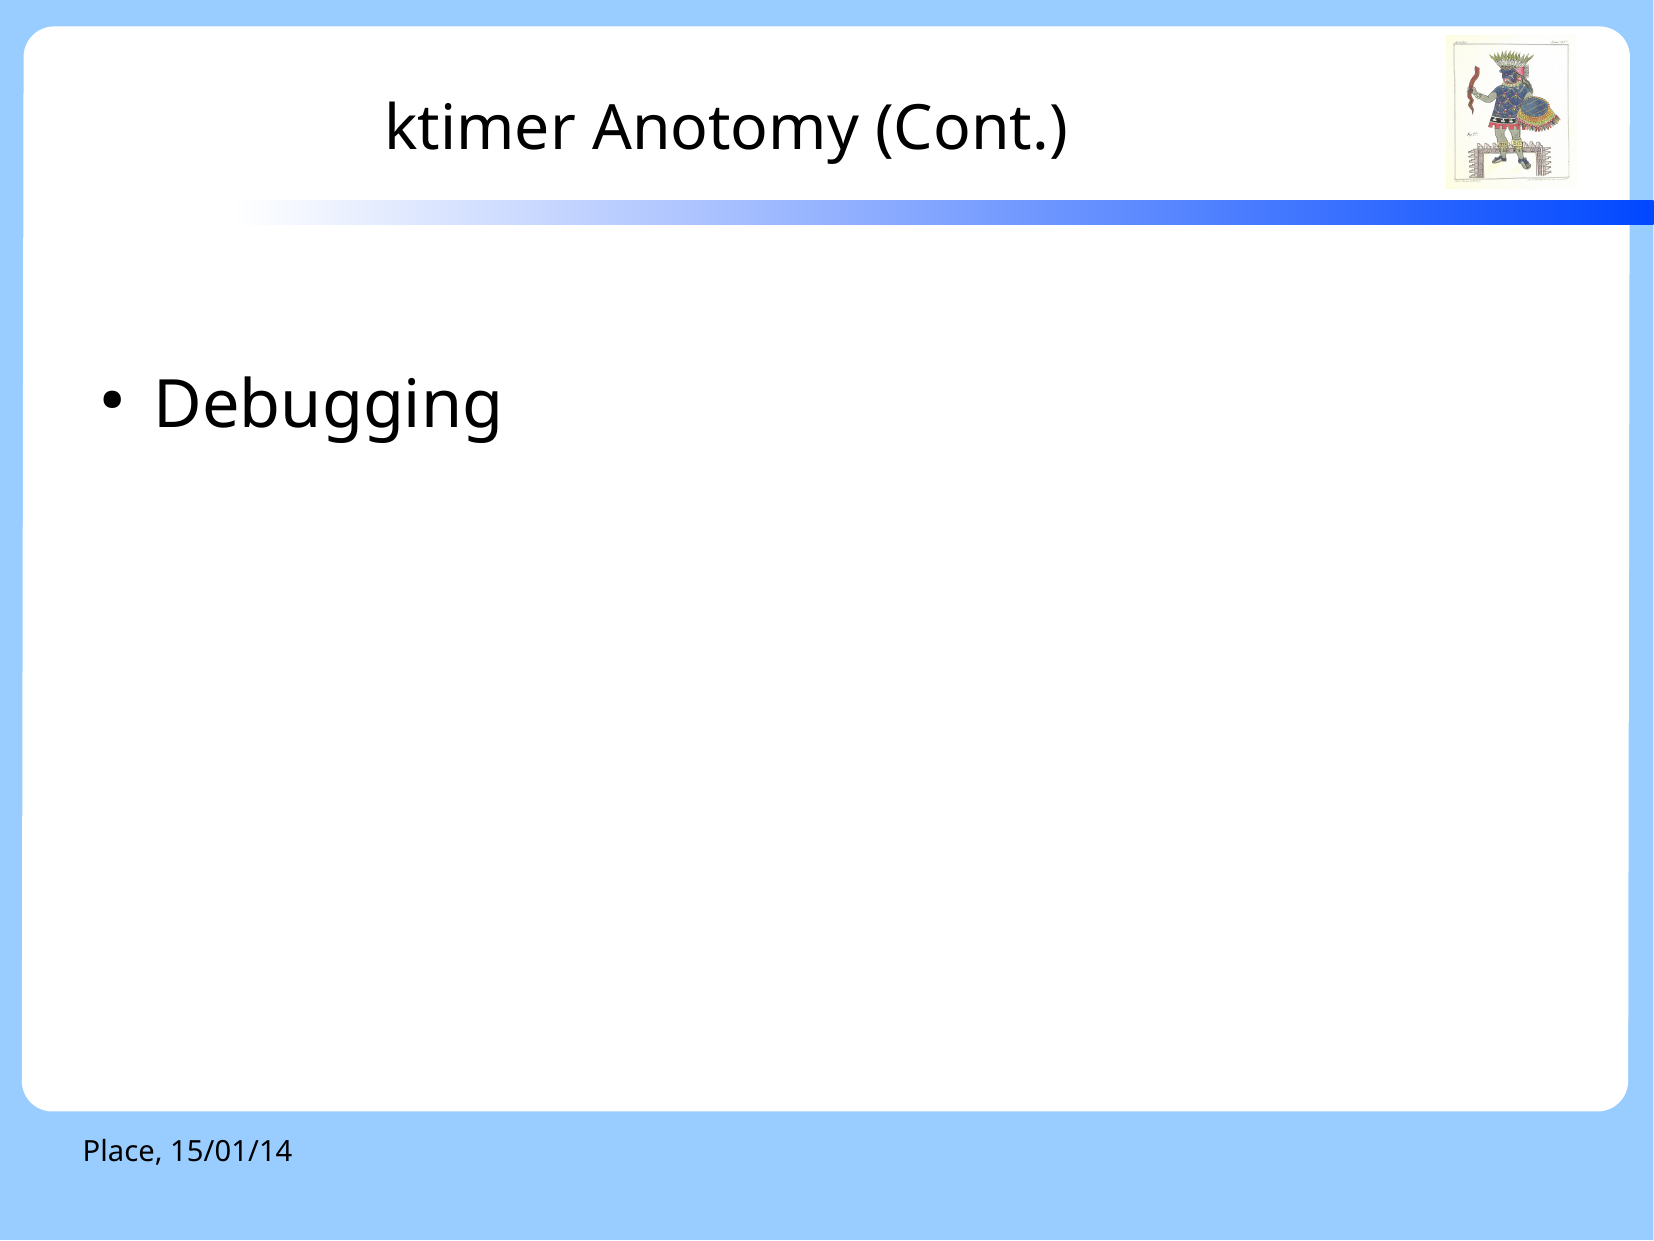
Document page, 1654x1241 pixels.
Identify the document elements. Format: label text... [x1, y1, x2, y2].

title ktimer Anotomy (Cont.) [82, 49, 1371, 201]
picture [1446, 35, 1577, 189]
list Debugging [82, 236, 1571, 1055]
